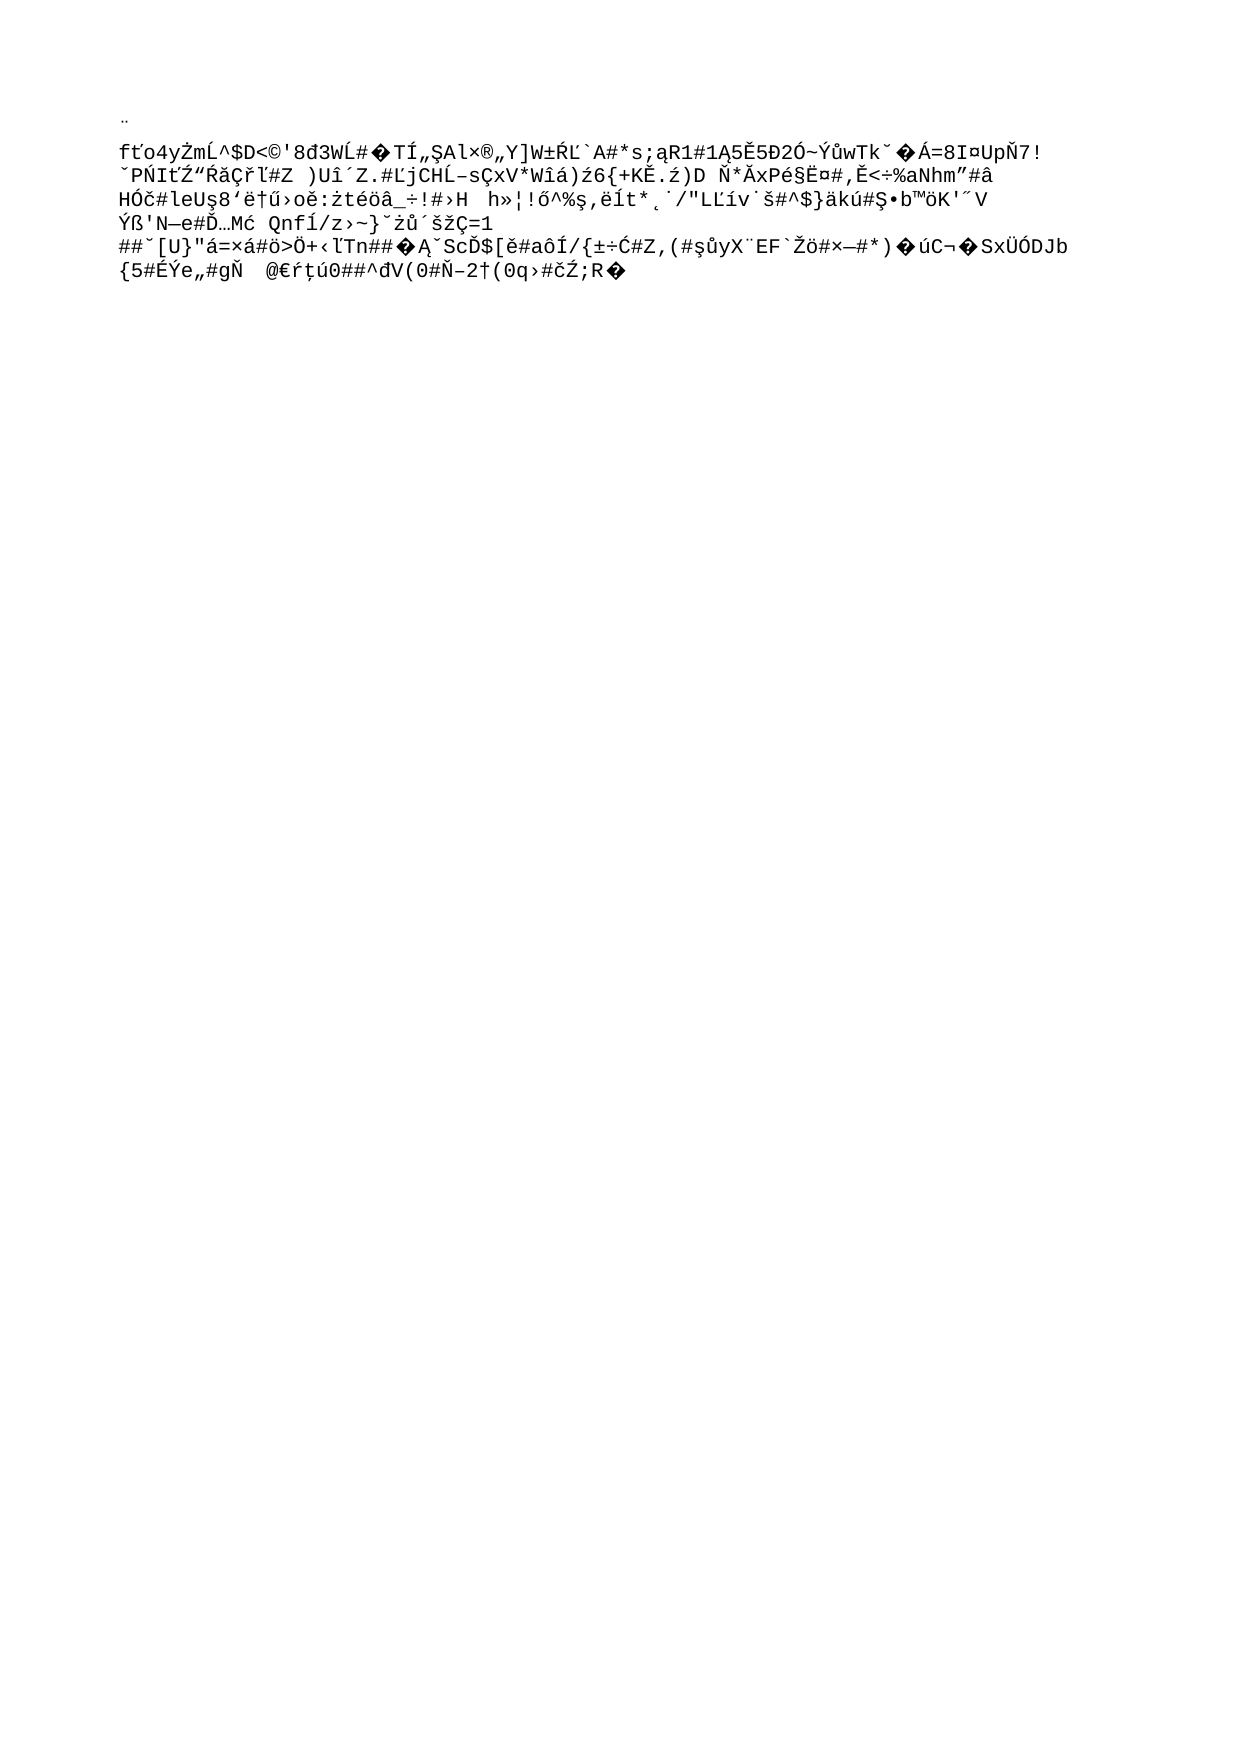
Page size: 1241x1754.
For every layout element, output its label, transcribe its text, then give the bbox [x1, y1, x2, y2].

text ¨ fťo4yŻmĹ^$D<©'8đ3WĹ#�TÍ„ŞAl×®„Y]W±ŔĽ`A#*s;ąR­1#1Ą5Ě5Đ2Ó~ÝůwTk˘�Á=8I¤UpŇ7!ˇPŃIťŹ“ŔăÇřľ#Z )Uî´Z.#ĽjCHĹ–sÇxV*Wîá)ź6{+KĚ.ź)D Ň*ĂxPé§Ë¤#‚Ě<­÷%aNhm”#â HÓč#leUş8‘ë†ű›oě:żtéöâ_÷!#›H h»¦!ő^%ş‚ëĺt*˛˙/"LĽív˙š#^$}äkú#Ş•b™öK'˝V Ýß'N—e#Ď…Mć Qnfĺ/z›~}˘żů´­šžÇ=1 ##˘[U}"á=×á#ö>Ö+‹ľTn##�ĄˇScĎ$[ě#aôÍ/{±÷Ć#Z‚(#şůyX¨EF`Žö#×—#*)�­úC¬�SxÜÓDJb {5#ÉÝe„#gŇ @€ŕţú0##^đV(0#Ň–2†(0q›#čŹ;R� [118, 118, 1122, 284]
